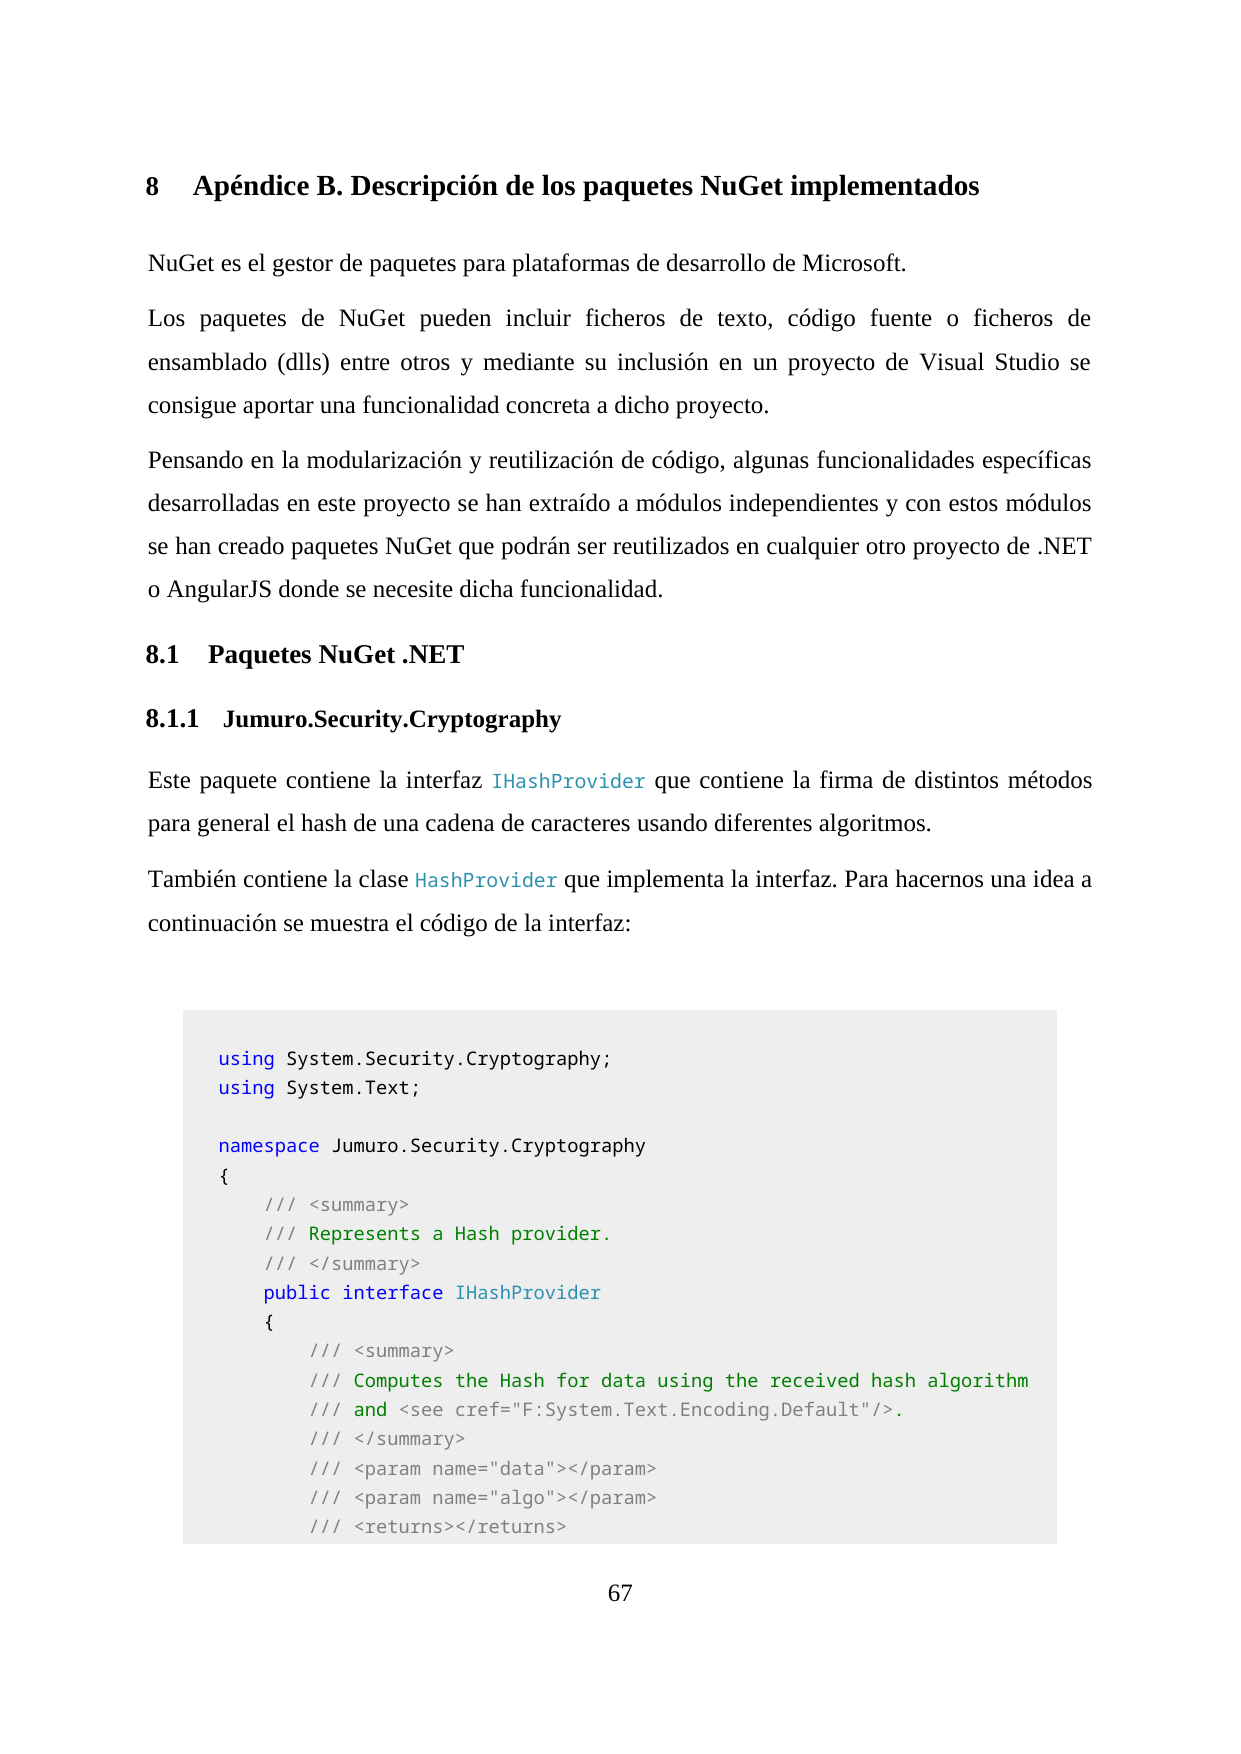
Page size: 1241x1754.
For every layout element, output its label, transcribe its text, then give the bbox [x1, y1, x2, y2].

text Los paquetes de NuGet pueden incluir ficheros de texto, código fuente o ficheros de ensamblado (dlls) entre otros y mediante su inclusión en un proyecto de Visual Studio se consigue aportar una funcionalidad concreta a dicho proyecto. [148, 303, 1093, 418]
text Pensando en la modularización y reutilización de código, algunas funcionalidades específicas desarrolladas en este proyecto se han extraído a módulos independientes y con estos módulos se han creado paquetes NuGet que podrán ser reutilizados en cualquier otro proyecto de .NET o AngularJS donde se necesite dicha funcionalidad. [148, 445, 1093, 603]
table_header using System.Security.Cryptography; using System.Text; namespace Jumuro.Security.Cryptography { /// <summary> /// Represents a Hash provider. /// </summary> public interface IHashProvider { /// <summary> /// Computes the Hash for data using the received hash algorithm /// and <see cref="F:System.Text.Encoding.Default"/>. /// </summary> /// <param name="data"></param> /// <param name="algo"></param> /// <returns></returns> [183, 1010, 1057, 1544]
subtitle Paquetes NuGet .NET [139, 638, 1093, 670]
text Este paquete contiene la interfaz IHashProvider que contiene la firma de distintos métodos para general el hash de una cadena de caracteres usando diferentes algoritmos. [148, 765, 1093, 837]
subtitle Jumuro.Security.Cryptography [139, 702, 1093, 733]
text NuGet es el gestor de paquetes para plataformas de desarrollo de Microsoft. [148, 248, 1093, 277]
subtitle Apéndice B. Descripción de los paquetes NuGet implementados [139, 168, 1093, 202]
text También contiene la clase HashProvider que implementa la interfaz. Para hacernos una idea a continuación se muestra el código de la interfaz: [148, 864, 1093, 936]
